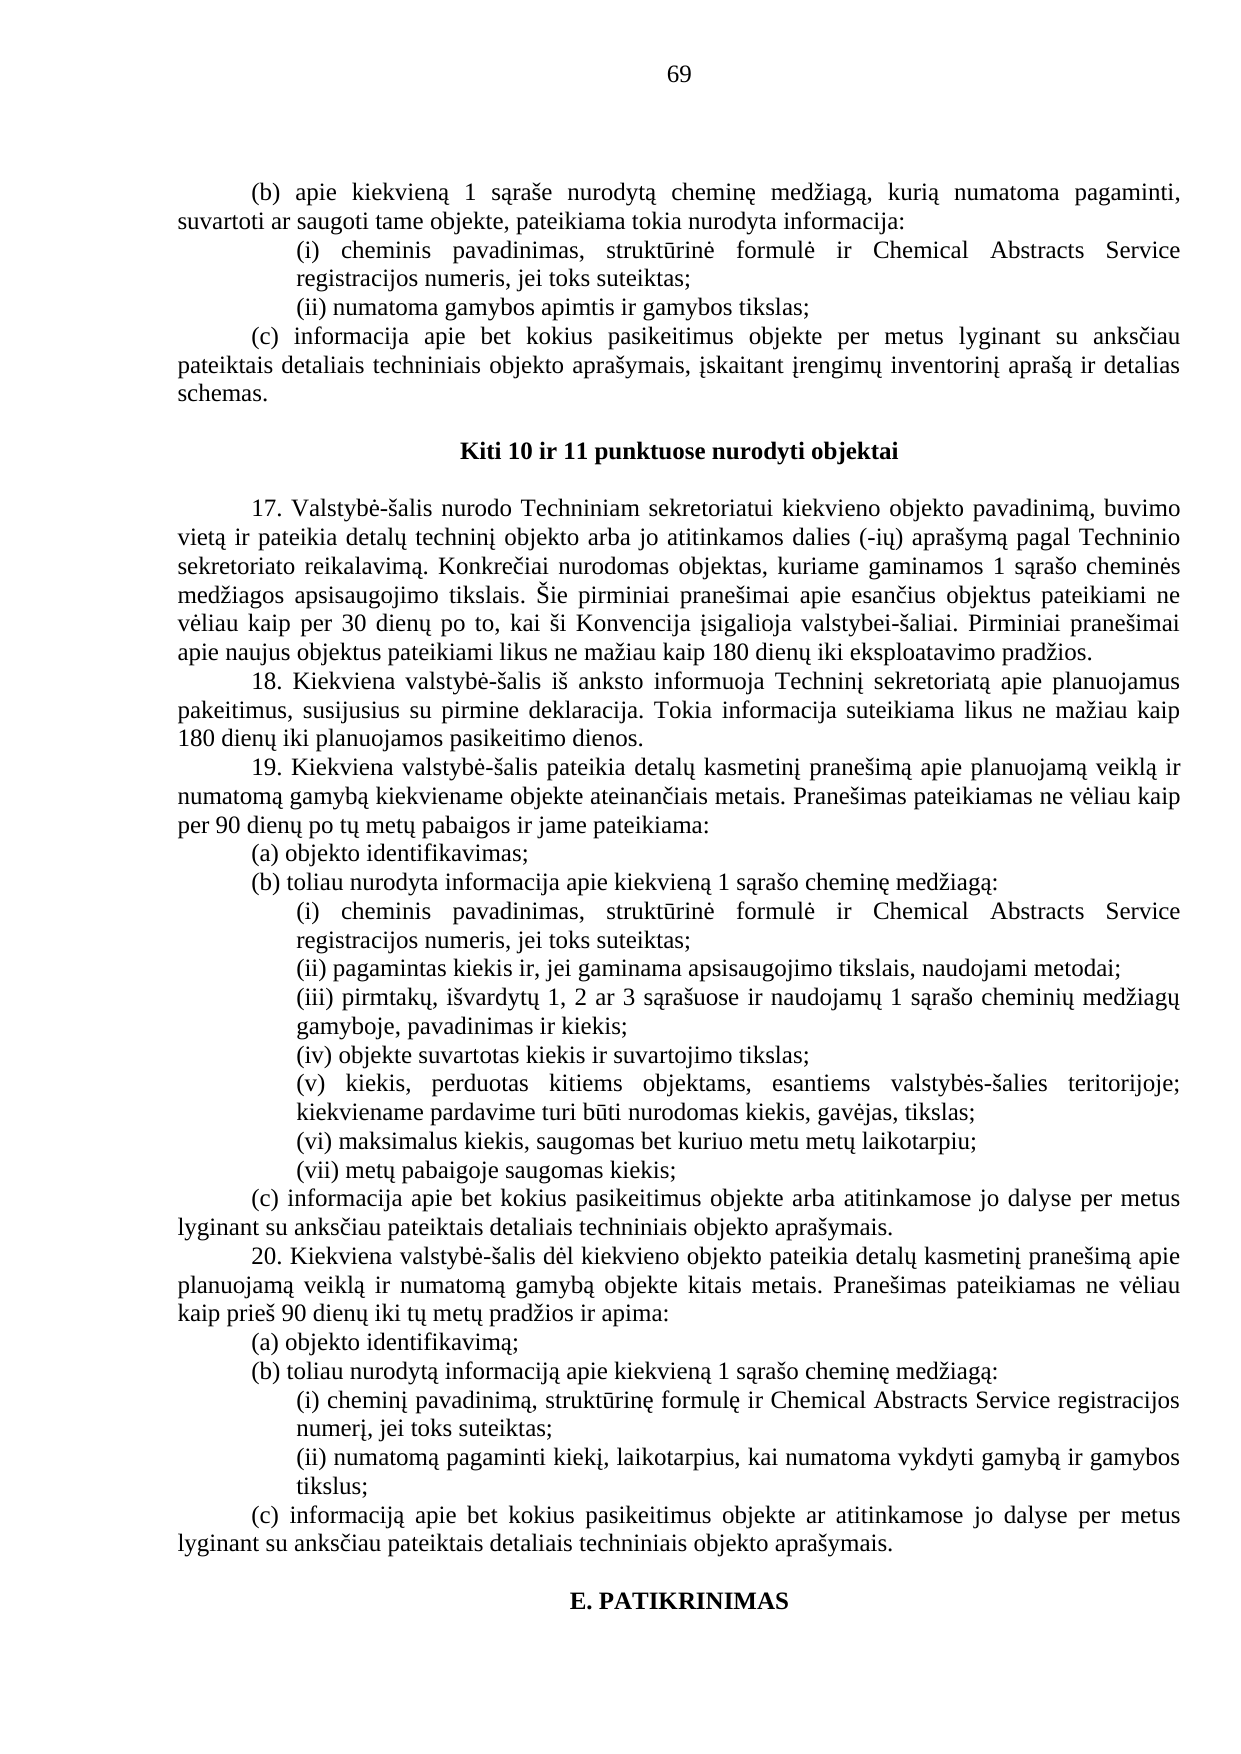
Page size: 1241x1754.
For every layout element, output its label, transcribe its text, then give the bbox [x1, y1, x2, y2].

text (v) kiekis, perduotas kitiems objektams, esantiems valstybės-šalies teritorijoje; kiekviename pardavime turi būti nurodomas kiekis, gavėjas, tikslas; [296, 1068, 1181, 1126]
text (iv) objekte suvartotas kiekis ir suvartojimo tikslas; [296, 1040, 1181, 1068]
text (ii) numatoma gamybos apimtis ir gamybos tikslas; [296, 292, 1181, 321]
text 19. Kiekviena valstybė-šalis pateikia detalų kasmetinį pranešimą apie planuojamą veiklą ir numatomą gamybą kiekviename objekte ateinančiais metais. Pranešimas pateikiamas ne vėliau kaip per 90 dienų po tų metų pabaigos ir jame pateikiama: [177, 752, 1181, 838]
text 17. Valstybė-šalis nurodo Techniniam sekretoriatui kiekvieno objekto pavadinimą, buvimo vietą ir pateikia detalų techninį objekto arba jo atitinkamos dalies (-ių) aprašymą pagal Techninio sekretoriato reikalavimą. Konkrečiai nurodomas objektas, kuriame gaminamos 1 sąrašo cheminės medžiagos apsisaugojimo tikslais. Šie pirminiai pranešimai apie esančius objektus pateikiami ne vėliau kaip per 30 dienų po to, kai ši Konvencija įsigalioja valstybei-šaliai. Pirminiai pranešimai apie naujus objektus pateikiami likus ne mažiau kaip 180 dienų iki eksploatavimo pradžios. [177, 493, 1181, 666]
text (c) informaciją apie bet kokius pasikeitimus objekte ar atitinkamose jo dalyse per metus lyginant su anksčiau pateiktais detaliais techniniais objekto aprašymais. [177, 1500, 1181, 1557]
text (a) objekto identifikavimą; [177, 1327, 1181, 1356]
text (b) apie kiekvieną 1 sąraše nurodytą cheminę medžiagą, kurią numatoma pagaminti, suvartoti ar saugoti tame objekte, pateikiama tokia nurodyta informacija: [177, 177, 1181, 235]
text (ii) numatomą pagaminti kiekį, laikotarpius, kai numatoma vykdyti gamybą ir gamybos tikslus; [296, 1442, 1181, 1500]
text Kiti 10 ir 11 punktuose nurodyti objektai [177, 436, 1181, 465]
text (i) cheminį pavadinimą, struktūrinę formulę ir Chemical Abstracts Service registracijos numerį, jei toks suteiktas; [296, 1385, 1181, 1442]
text (vi) maksimalus kiekis, saugomas bet kuriuo metu metų laikotarpiu; [296, 1126, 1181, 1155]
text 20. Kiekviena valstybė-šalis dėl kiekvieno objekto pateikia detalų kasmetinį pranešimą apie planuojamą veiklą ir numatomą gamybą objekte kitais metais. Pranešimas pateikiamas ne vėliau kaip prieš 90 dienų iki tų metų pradžios ir apima: [177, 1241, 1181, 1327]
text (vii) metų pabaigoje saugomas kiekis; [296, 1155, 1181, 1183]
text (c) informacija apie bet kokius pasikeitimus objekte per metus lyginant su anksčiau pateiktais detaliais techniniais objekto aprašymais, įskaitant įrengimų inventorinį aprašą ir detalias schemas. [177, 321, 1181, 407]
text (b) toliau nurodytą informaciją apie kiekvieną 1 sąrašo cheminę medžiagą: [177, 1356, 1181, 1385]
text (iii) pirmtakų, išvardytų 1, 2 ar 3 sąrašuose ir naudojamų 1 sąrašo cheminių medžiagų gamyboje, pavadinimas ir kiekis; [296, 982, 1181, 1040]
text E. PATIKRINIMAS [177, 1586, 1181, 1615]
text 18. Kiekviena valstybė-šalis iš anksto informuoja Techninį sekretoriatą apie planuojamus pakeitimus, susijusius su pirmine deklaracija. Tokia informacija suteikiama likus ne mažiau kaip 180 dienų iki planuojamos pasikeitimo dienos. [177, 666, 1181, 752]
text (ii) pagamintas kiekis ir, jei gaminama apsisaugojimo tikslais, naudojami metodai; [296, 953, 1181, 982]
text (c) informacija apie bet kokius pasikeitimus objekte arba atitinkamose jo dalyse per metus lyginant su anksčiau pateiktais detaliais techniniais objekto aprašymais. [177, 1183, 1181, 1241]
text (b) toliau nurodyta informacija apie kiekvieną 1 sąrašo cheminę medžiagą: [177, 867, 1181, 896]
text (i) cheminis pavadinimas, struktūrinė formulė ir Chemical Abstracts Service registracijos numeris, jei toks suteiktas; [296, 896, 1181, 953]
text (a) objekto identifikavimas; [177, 838, 1181, 867]
text (i) cheminis pavadinimas, struktūrinė formulė ir Chemical Abstracts Service registracijos numeris, jei toks suteiktas; [296, 235, 1181, 292]
